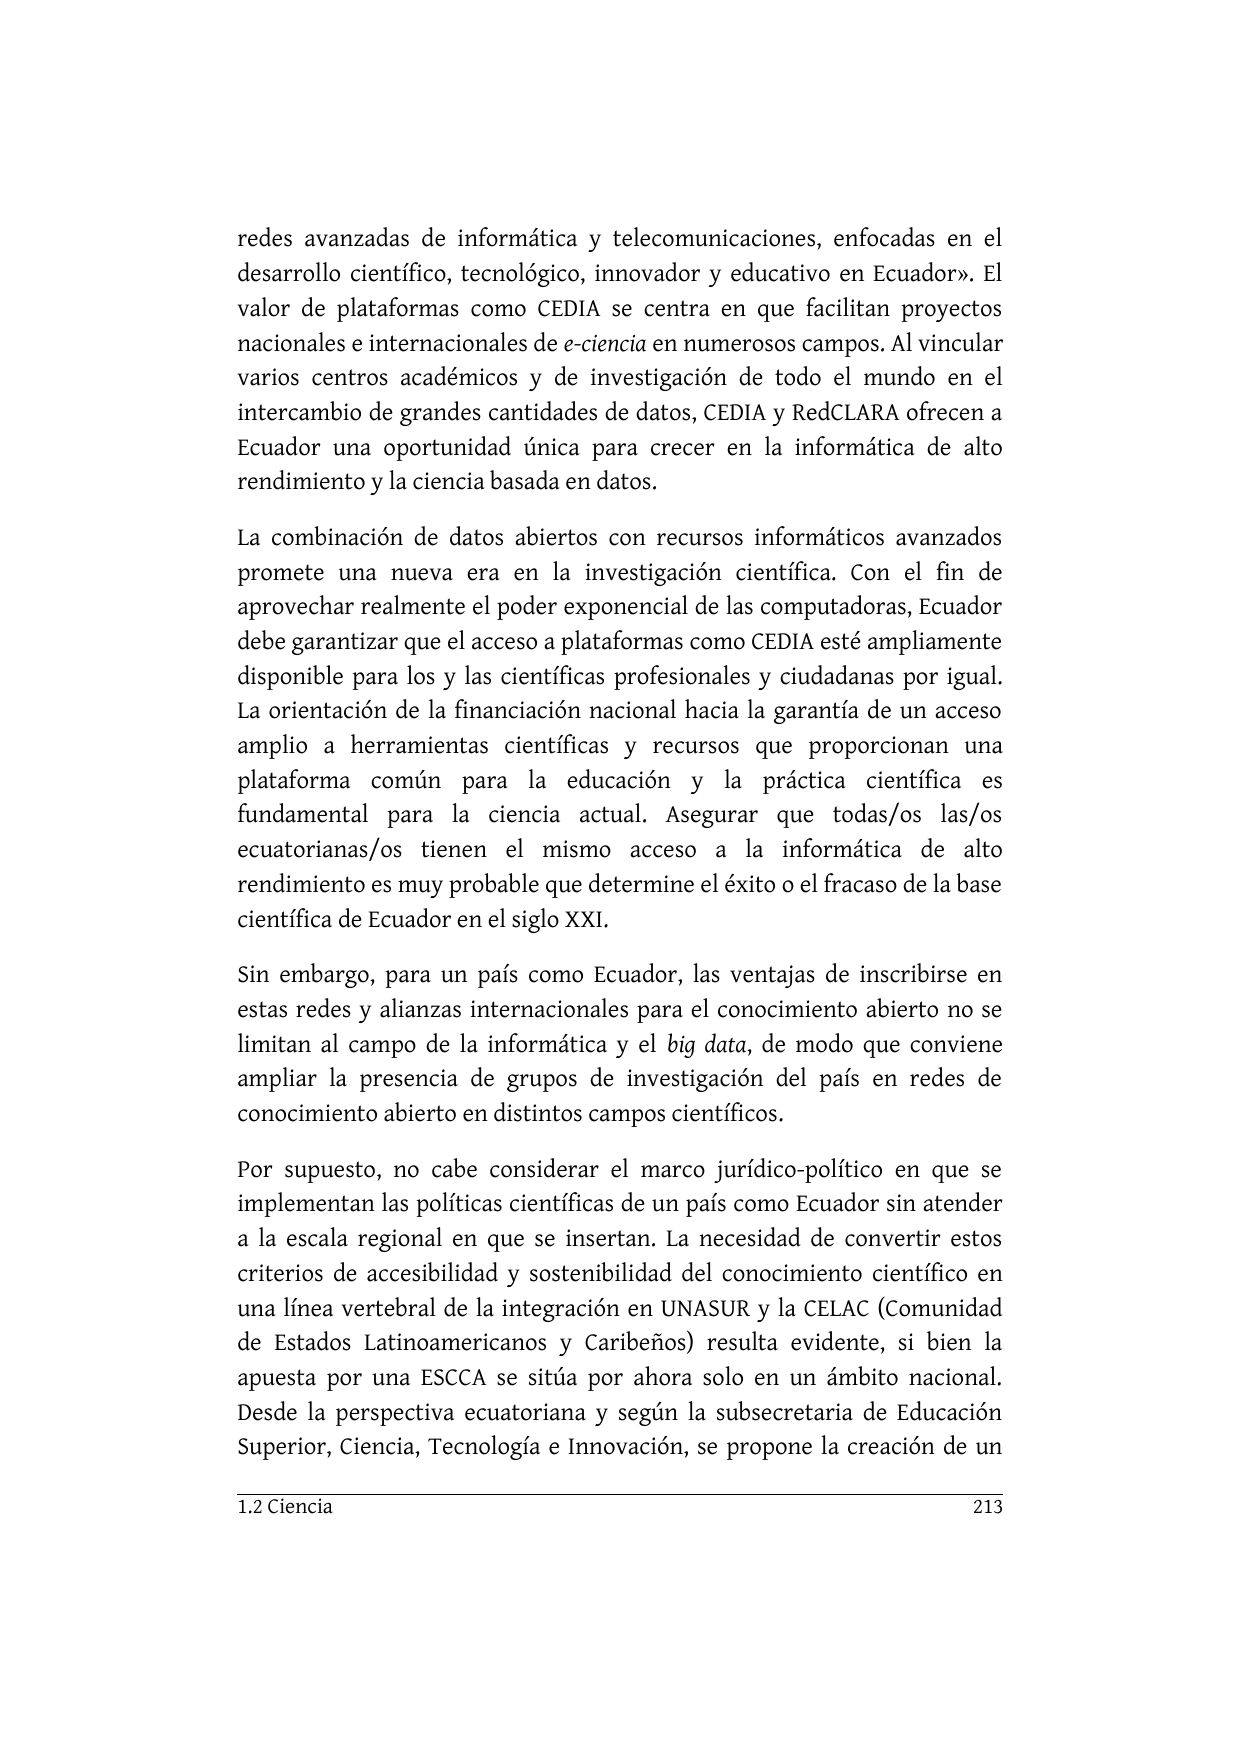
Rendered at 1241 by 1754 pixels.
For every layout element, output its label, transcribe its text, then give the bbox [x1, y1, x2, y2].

text Sin embargo, para un país como Ecuador, las ventajas de inscribirse en estas redes y alianzas internacionales para el conocimiento abierto no se limitan al campo de la informática y el big data, de modo que conviene ampliar la presencia de grupos de investigación del país en redes de conocimiento abierto en distintos campos científicos. [237, 961, 1003, 1128]
text redes avanzadas de informática y telecomunicaciones, enfocadas en el desarrollo científico, tecnológico, innovador y educativo en Ecuador». El valor de plataformas como CEDIA se centra en que facilitan proyectos nacionales e internacionales de e-ciencia en numerosos campos. Al vincular varios centros académicos y de investigación de todo el mundo en el intercambio de grandes cantidades de datos, CEDIA y RedCLARA ofrecen a Ecuador una oportunidad única para crecer en la informática de alto rendimiento y la ciencia basada en datos. [237, 225, 1003, 497]
text Por supuesto, no cabe considerar el marco jurídico-político en que se implementan las políticas científicas de un país como Ecuador sin atender a la escala regional en que se insertan. La necesidad de convertir estos criterios de accesibilidad y sostenibilidad del conocimiento científico en una línea vertebral de la integración en UNASUR y la CELAC (Comunidad de Estados Latinoamericanos y Caribeños) resulta evidente, si bien la apuesta por una ESCCA se sitúa por ahora solo en un ámbito nacional. Desde la perspectiva ecuatoriana y según la subsecretaria de Educación Superior, Ciencia, Tecnología e Innovación, se propone la creación de un [237, 1155, 1003, 1462]
text La combinación de datos abiertos con recursos informáticos avanzados promete una nueva era en la investigación científica. Con el fin de aprovechar realmente el poder exponencial de las computadoras, Ecuador debe garantizar que el acceso a plataformas como CEDIA esté ampliamente disponible para los y las científicas profesionales y ciudadanas por igual. La orientación de la financiación nacional hacia la garantía de un acceso amplio a herramientas científicas y recursos que proporcionan una plataforma común para la educación y la práctica científica es fundamental para la ciencia actual. Asegurar que todas/os las/os ecuatorianas/os tienen el mismo acceso a la informática de alto rendimiento es muy probable que determine el éxito o el fracaso de la base científica de Ecuador en el siglo XXI. [237, 523, 1003, 934]
